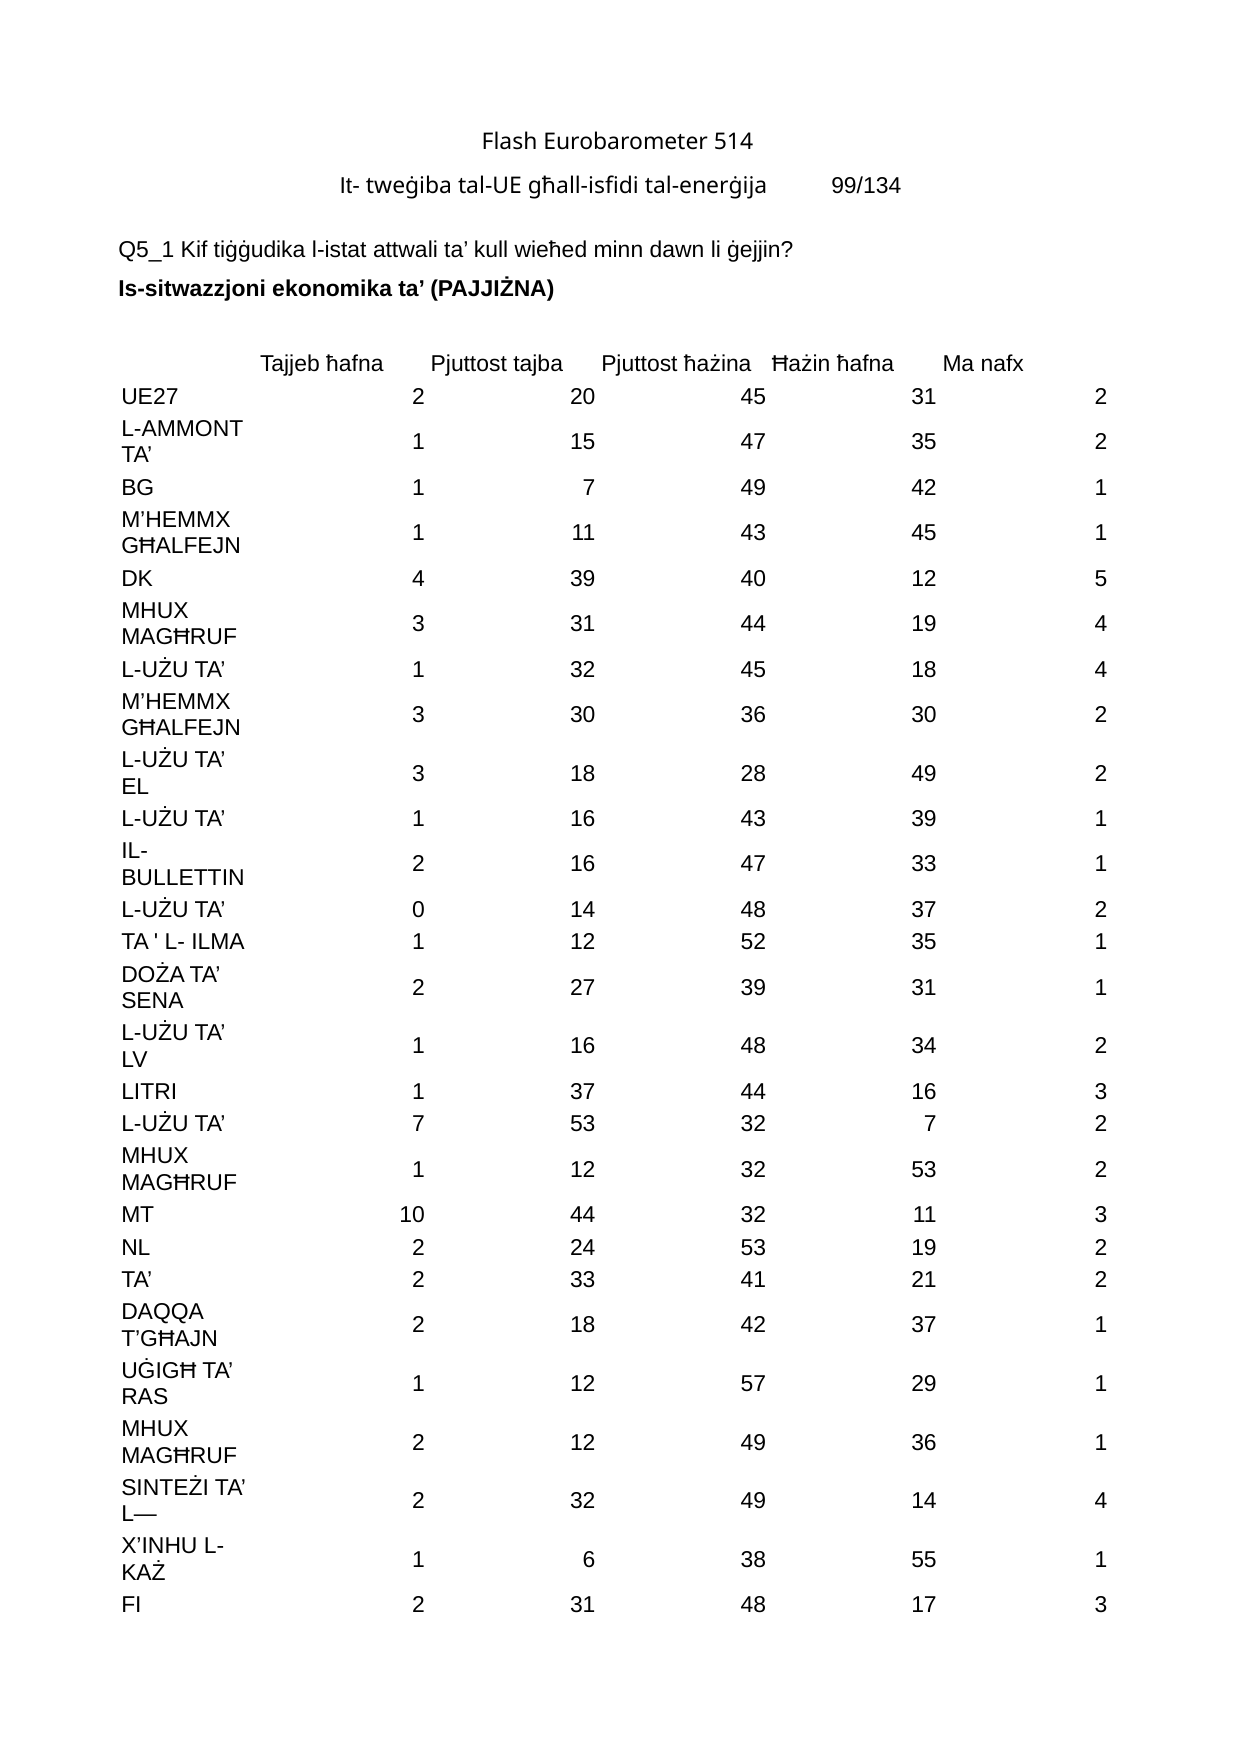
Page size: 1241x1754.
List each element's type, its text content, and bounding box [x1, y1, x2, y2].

table_cell 2 [257, 1231, 427, 1263]
table_cell 18 [428, 1295, 598, 1354]
table_header [118, 347, 257, 380]
table_cell 40 [598, 562, 769, 594]
table_cell L-UŻU TA’ LV [118, 1016, 257, 1075]
table_cell 1 [257, 1354, 427, 1412]
table_cell 35 [769, 925, 939, 958]
table_cell 12 [428, 1354, 598, 1412]
table_cell 1 [257, 1140, 427, 1198]
table_cell 7 [769, 1107, 939, 1139]
table_cell 2 [939, 893, 1110, 925]
table_cell L-UŻU TA’ [118, 1107, 257, 1139]
table_header Ma nafx [939, 347, 1110, 380]
table_cell 1 [939, 1530, 1110, 1588]
table_cell 2 [939, 1263, 1110, 1295]
table_header Ħażin ħafna [769, 347, 939, 380]
table_cell 39 [598, 958, 769, 1016]
table_cell 49 [598, 471, 769, 503]
table_cell 16 [428, 834, 598, 893]
table_cell 17 [769, 1588, 939, 1620]
table_cell 2 [257, 834, 427, 893]
table_cell 1 [257, 1075, 427, 1107]
table_cell 16 [769, 1075, 939, 1107]
table_cell 49 [769, 744, 939, 802]
table_cell 43 [598, 503, 769, 562]
table_cell 12 [769, 562, 939, 594]
text Is-sitwazzjoni ekonomika ta’ (PAJJIŻNA) [118, 275, 1122, 302]
table_cell 32 [598, 1198, 769, 1231]
table_cell 3 [257, 594, 427, 652]
table_cell 14 [428, 893, 598, 925]
table_cell 28 [598, 744, 769, 802]
table_cell SINTEŻI TA’ L— [118, 1471, 257, 1529]
table_cell DK [118, 562, 257, 594]
table_cell 4 [939, 653, 1110, 685]
table_cell 37 [769, 1295, 939, 1354]
table_cell 10 [257, 1198, 427, 1231]
table_cell TA’ [118, 1263, 257, 1295]
table_cell 12 [428, 925, 598, 958]
table_cell 39 [769, 802, 939, 834]
table_cell 1 [939, 503, 1110, 562]
table_cell IL-BULLETTIN [118, 834, 257, 893]
table_cell 7 [428, 471, 598, 503]
table_cell 1 [939, 471, 1110, 503]
table_cell TA ' L- ILMA [118, 925, 257, 958]
table_cell 1 [257, 503, 427, 562]
table_cell 1 [257, 412, 427, 471]
table_cell 2 [939, 685, 1110, 743]
table_cell DAQQA T’GĦAJN [118, 1295, 257, 1354]
table_cell 44 [598, 1075, 769, 1107]
table_cell MT [118, 1198, 257, 1231]
table_cell 1 [257, 1530, 427, 1588]
table_cell UĠIGĦ TA’ RAS [118, 1354, 257, 1412]
table_cell 20 [428, 380, 598, 412]
table_cell 1 [257, 1016, 427, 1075]
table_cell 32 [598, 1107, 769, 1139]
table_cell NL [118, 1231, 257, 1263]
table_cell 2 [939, 1140, 1110, 1198]
table_cell 14 [769, 1471, 939, 1529]
table_cell 11 [428, 503, 598, 562]
table_cell 1 [939, 1413, 1110, 1471]
table_cell 48 [598, 893, 769, 925]
table_cell 33 [769, 834, 939, 893]
table_cell 47 [598, 834, 769, 893]
table_cell 41 [598, 1263, 769, 1295]
table_cell 3 [939, 1198, 1110, 1231]
table_header Pjuttost tajba [428, 347, 598, 380]
table_cell 37 [769, 893, 939, 925]
table_cell 55 [769, 1530, 939, 1588]
table_cell L-UŻU TA’ [118, 802, 257, 834]
table_cell 27 [428, 958, 598, 1016]
table_header Tajjeb ħafna [257, 347, 427, 380]
table_cell 1 [939, 958, 1110, 1016]
table_cell 3 [257, 685, 427, 743]
table_cell 18 [769, 653, 939, 685]
table_cell DOŻA TA’ SENA [118, 958, 257, 1016]
table_cell 49 [598, 1471, 769, 1529]
table_cell 53 [598, 1231, 769, 1263]
table_cell 12 [428, 1413, 598, 1471]
table_cell 1 [257, 653, 427, 685]
table_cell 2 [939, 1107, 1110, 1139]
table_cell 36 [598, 685, 769, 743]
table_cell 45 [598, 653, 769, 685]
table_cell 2 [257, 958, 427, 1016]
table_cell 21 [769, 1263, 939, 1295]
table_cell 48 [598, 1016, 769, 1075]
table_cell 2 [257, 1588, 427, 1620]
table_cell 2 [257, 380, 427, 412]
table_cell MHUX MAGĦRUF [118, 594, 257, 652]
table_header Pjuttost ħażina [598, 347, 769, 380]
table_cell 4 [939, 1471, 1110, 1529]
table_cell 2 [939, 412, 1110, 471]
table_cell 2 [257, 1471, 427, 1529]
table_cell 7 [257, 1107, 427, 1139]
table_cell 42 [598, 1295, 769, 1354]
table_cell 45 [769, 503, 939, 562]
table_cell 11 [769, 1198, 939, 1231]
table_cell 33 [428, 1263, 598, 1295]
table_cell 2 [257, 1295, 427, 1354]
table_cell 1 [939, 1354, 1110, 1412]
table_cell UE27 [118, 380, 257, 412]
table_cell 30 [428, 685, 598, 743]
table_cell 1 [939, 925, 1110, 958]
table_cell 2 [939, 744, 1110, 802]
table_cell 1 [939, 802, 1110, 834]
table_cell L-UŻU TA’ [118, 893, 257, 925]
table_cell 31 [428, 594, 598, 652]
table_cell 32 [428, 653, 598, 685]
table_cell 2 [939, 1016, 1110, 1075]
table_cell L-UŻU TA’ EL [118, 744, 257, 802]
table_cell 4 [257, 562, 427, 594]
table_cell 45 [598, 380, 769, 412]
table_cell MHUX MAGĦRUF [118, 1413, 257, 1471]
table_cell 32 [428, 1471, 598, 1529]
table_cell 43 [598, 802, 769, 834]
table_cell 3 [257, 744, 427, 802]
table_cell 1 [257, 471, 427, 503]
table_cell 48 [598, 1588, 769, 1620]
table_cell L-UŻU TA’ [118, 653, 257, 685]
table_cell 15 [428, 412, 598, 471]
table_cell 2 [257, 1263, 427, 1295]
table_cell 30 [769, 685, 939, 743]
table_cell 31 [428, 1588, 598, 1620]
table_cell X’INHU L-KAŻ [118, 1530, 257, 1588]
table_cell 16 [428, 802, 598, 834]
table_cell 3 [939, 1588, 1110, 1620]
table_cell 52 [598, 925, 769, 958]
table_cell L-AMMONT TA’ [118, 412, 257, 471]
table_cell 18 [428, 744, 598, 802]
table_cell 1 [939, 1295, 1110, 1354]
table_cell 16 [428, 1016, 598, 1075]
table_cell 44 [428, 1198, 598, 1231]
table_cell 34 [769, 1016, 939, 1075]
table_cell 31 [769, 958, 939, 1016]
table_cell 6 [428, 1530, 598, 1588]
table_cell FI [118, 1588, 257, 1620]
table_cell 42 [769, 471, 939, 503]
table_cell 2 [939, 380, 1110, 412]
table_cell 53 [769, 1140, 939, 1198]
table_cell 2 [257, 1413, 427, 1471]
table_cell 38 [598, 1530, 769, 1588]
table_cell MHUX MAGĦRUF [118, 1140, 257, 1198]
table_cell 57 [598, 1354, 769, 1412]
table_cell 3 [939, 1075, 1110, 1107]
table_cell 29 [769, 1354, 939, 1412]
table_cell M’HEMMX GĦALFEJN [118, 685, 257, 743]
table_cell 49 [598, 1413, 769, 1471]
table_cell 39 [428, 562, 598, 594]
table_cell 35 [769, 412, 939, 471]
table_cell 53 [428, 1107, 598, 1139]
table_cell BG [118, 471, 257, 503]
table_cell 1 [257, 925, 427, 958]
table_cell 31 [769, 380, 939, 412]
table_cell 47 [598, 412, 769, 471]
table_cell 5 [939, 562, 1110, 594]
table_cell 0 [257, 893, 427, 925]
table_cell M’HEMMX GĦALFEJN [118, 503, 257, 562]
text Q5_1 Kif tiġġudika l-istat attwali ta’ kull wieħed minn dawn li ġejjin? [118, 236, 1122, 262]
table_cell LITRI [118, 1075, 257, 1107]
table_cell 1 [257, 802, 427, 834]
table_cell 12 [428, 1140, 598, 1198]
table_cell 19 [769, 594, 939, 652]
table_cell 4 [939, 594, 1110, 652]
table_cell 24 [428, 1231, 598, 1263]
table_cell 44 [598, 594, 769, 652]
table_cell 32 [598, 1140, 769, 1198]
table_cell 19 [769, 1231, 939, 1263]
table_cell 2 [939, 1231, 1110, 1263]
table_cell 37 [428, 1075, 598, 1107]
table_cell 36 [769, 1413, 939, 1471]
table_cell 1 [939, 834, 1110, 893]
